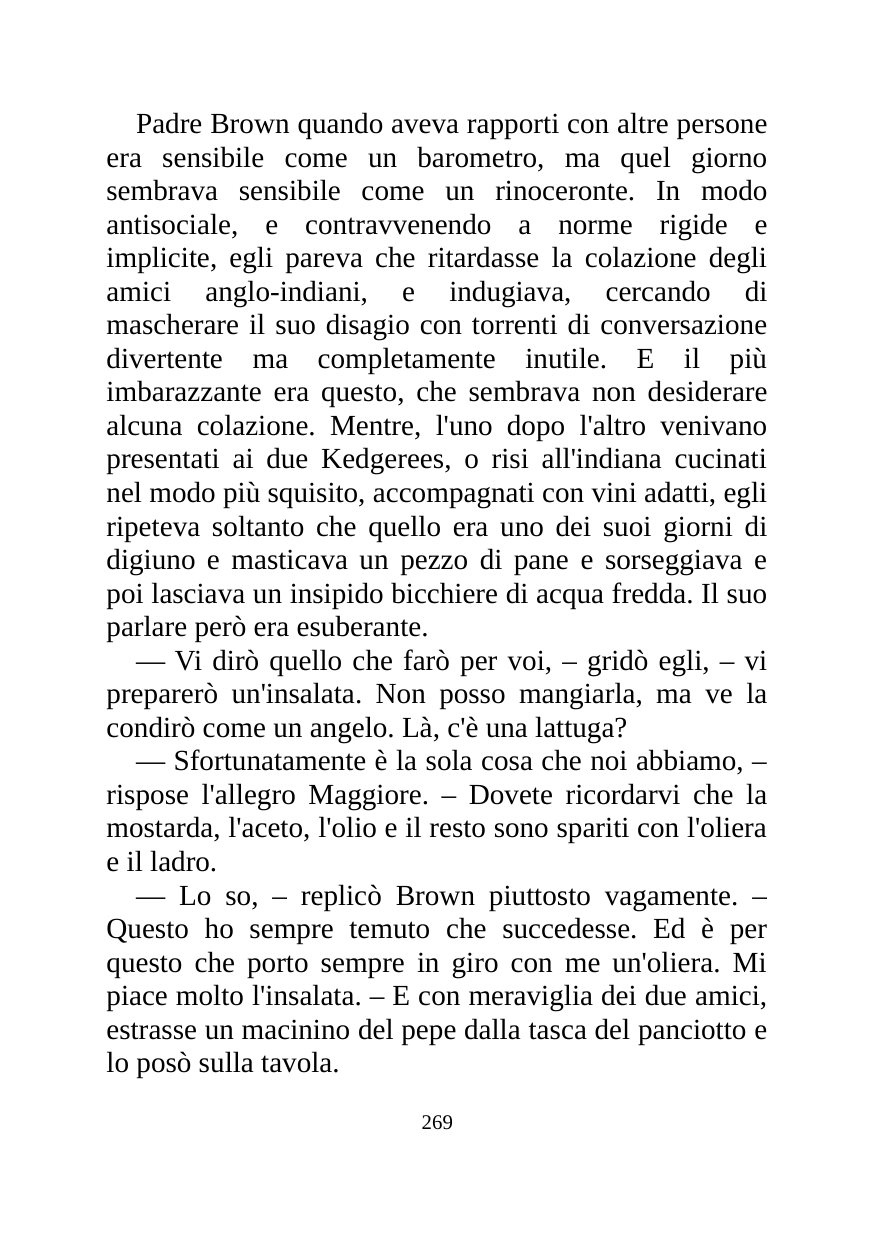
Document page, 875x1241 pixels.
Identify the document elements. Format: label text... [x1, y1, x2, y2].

text — Lo so, – replicò Brown piuttosto vagamente. – Questo ho sempre temuto che succedesse. Ed è per questo che porto sempre in giro con me un'oliera. Mi piace molto l'insalata. – E con meraviglia dei due amici, estrasse un macinino del pepe dalla tasca del panciotto e lo posò sulla tavola. [106, 878, 768, 1079]
text — Sfortunatamente è la sola cosa che noi abbiamo, – rispose l'allegro Maggiore. – Dovete ricordarvi che la mostarda, l'aceto, l'olio e il resto sono spariti con l'oliera e il ladro. [106, 743, 768, 878]
text Padre Brown quando aveva rapporti con altre persone era sensibile come un barometro, ma quel giorno sembrava sensibile come un rinoceronte. In modo antisociale, e contravvenendo a norme rigide e implicite, egli pareva che ritardasse la colazione degli amici anglo-indiani, e indugiava, cercando di mascherare il suo disagio con torrenti di conversazione divertente ma completamente inutile. E il più imbarazzante era questo, che sembrava non desiderare alcuna colazione. Mentre, l'uno dopo l'altro venivano presentati ai due Kedgerees, o risi all'indiana cucinati nel modo più squisito, accompagnati con vini adatti, egli ripeteva soltanto che quello era uno dei suoi giorni di digiuno e masticava un pezzo di pane e sorseggiava e poi lasciava un insipido bicchiere di acqua fredda. Il suo parlare però era esuberante. [106, 106, 768, 643]
text — Vi dirò quello che farò per voi, – gridò egli, – vi preparerò un'insalata. Non posso mangiarla, ma ve la condirò come un angelo. Là, c'è una lattuga? [106, 643, 768, 743]
